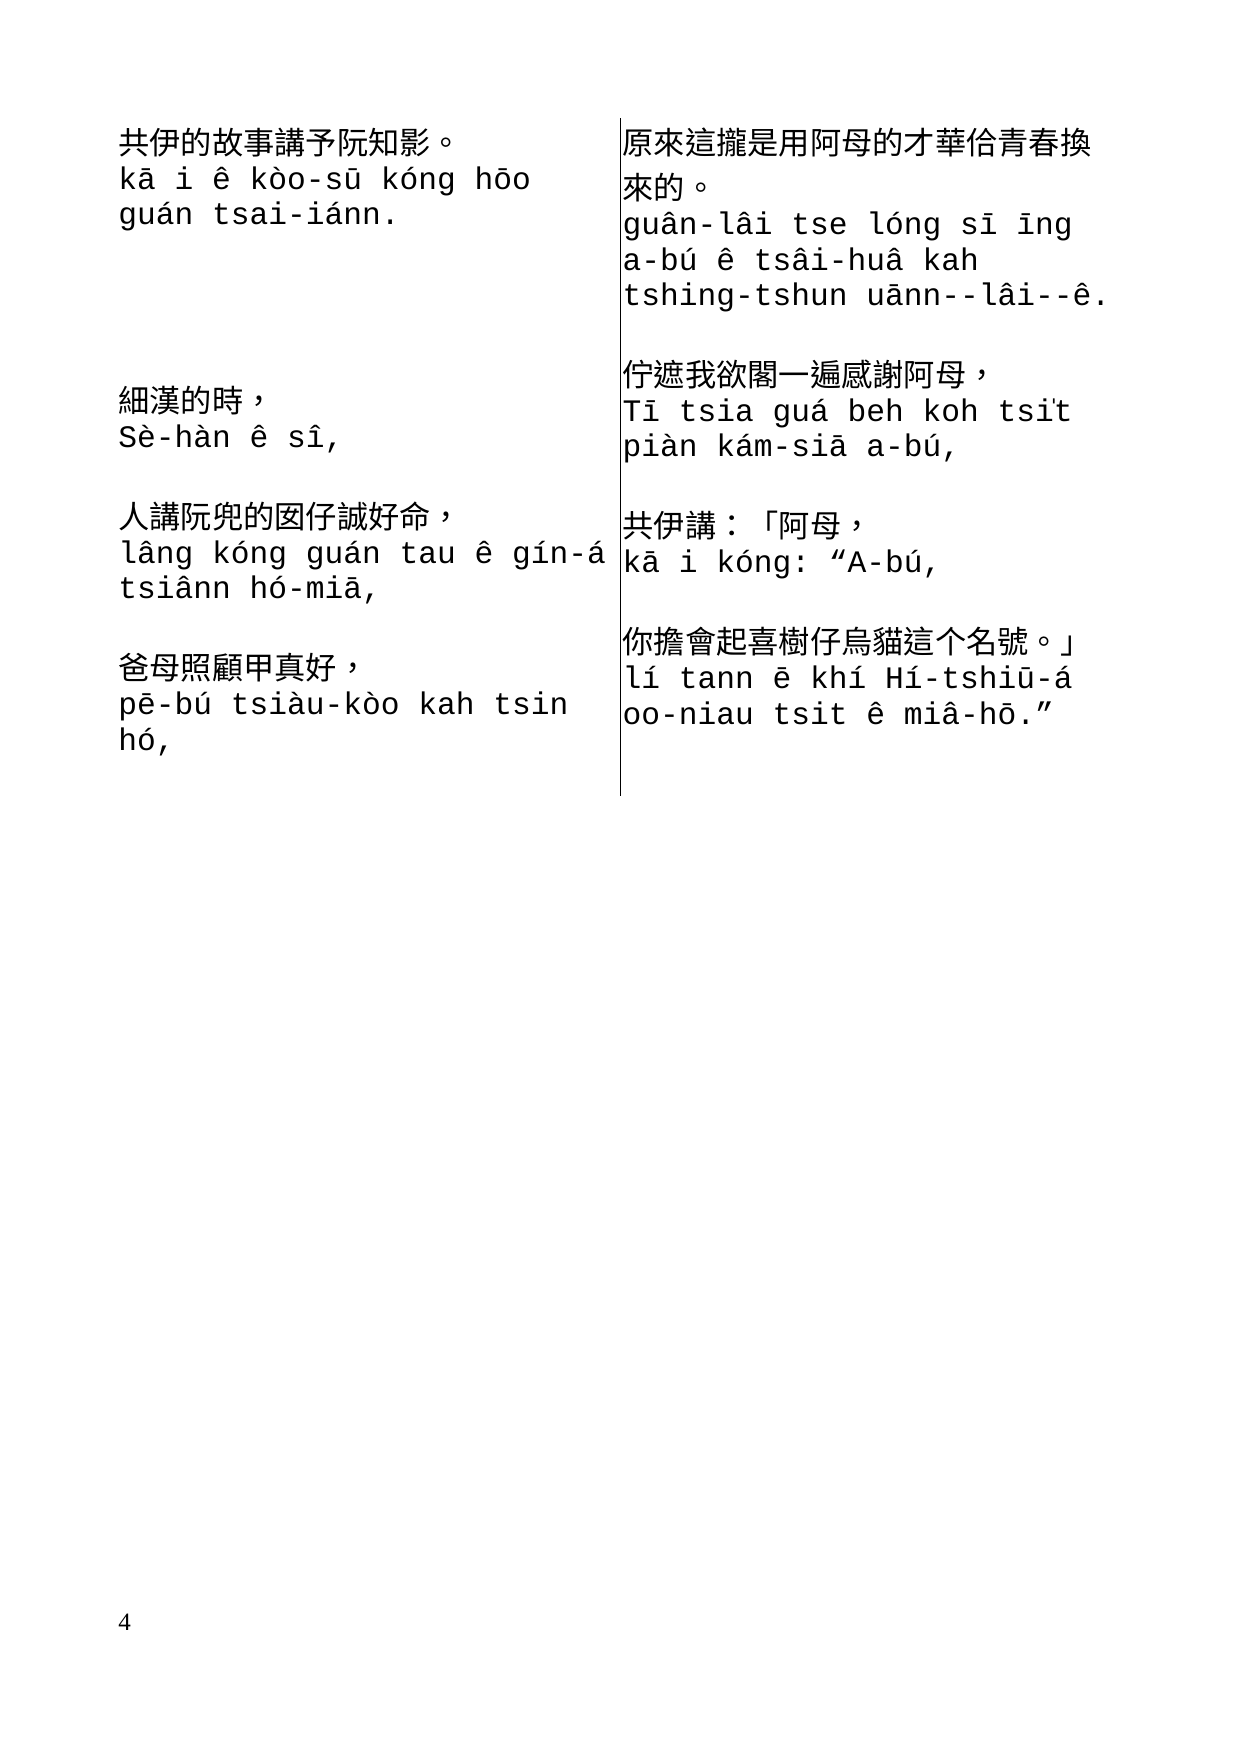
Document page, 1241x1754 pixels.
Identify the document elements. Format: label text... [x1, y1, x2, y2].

text Sè-hàn ê sî, [118, 421, 618, 456]
text kā i ê kòo-sū kóng hōo guán tsai-iánn. [118, 163, 618, 234]
text kā i kóng: “A-bú, [622, 547, 1122, 582]
text 細漢的時， [118, 376, 618, 421]
text guân-lâi tse lóng sī īng a-bú ê tsâi-huâ kah tshing-tshun uānn--lâi--ê. [622, 208, 1122, 315]
text pē-bú tsiàu-kòo kah tsin hó, [118, 688, 618, 759]
text lâng kóng guán tau ê gín-á tsiânn hó-miā, [118, 537, 618, 608]
text 原來這攏是用阿母的才華佮青春換來的。 [622, 118, 1122, 208]
text Tī tsia guá beh koh tsi̍t piàn kám-siā a-bú, [622, 395, 1122, 466]
text 共伊講：「阿母， [622, 502, 1122, 547]
text 你擔會起喜樹仔烏貓這个名號。」 [622, 618, 1122, 663]
text lí tann ē khí Hí-tshiū-á oo-niau tsit ê miâ-hō.” [622, 663, 1122, 734]
text 共伊的故事講予阮知影。 [118, 118, 618, 163]
text 爸母照顧甲真好， [118, 643, 618, 688]
text 佇遮我欲閣一遍感謝阿母， [622, 350, 1122, 395]
text 人講阮兜的囡仔誠好命， [118, 492, 618, 537]
